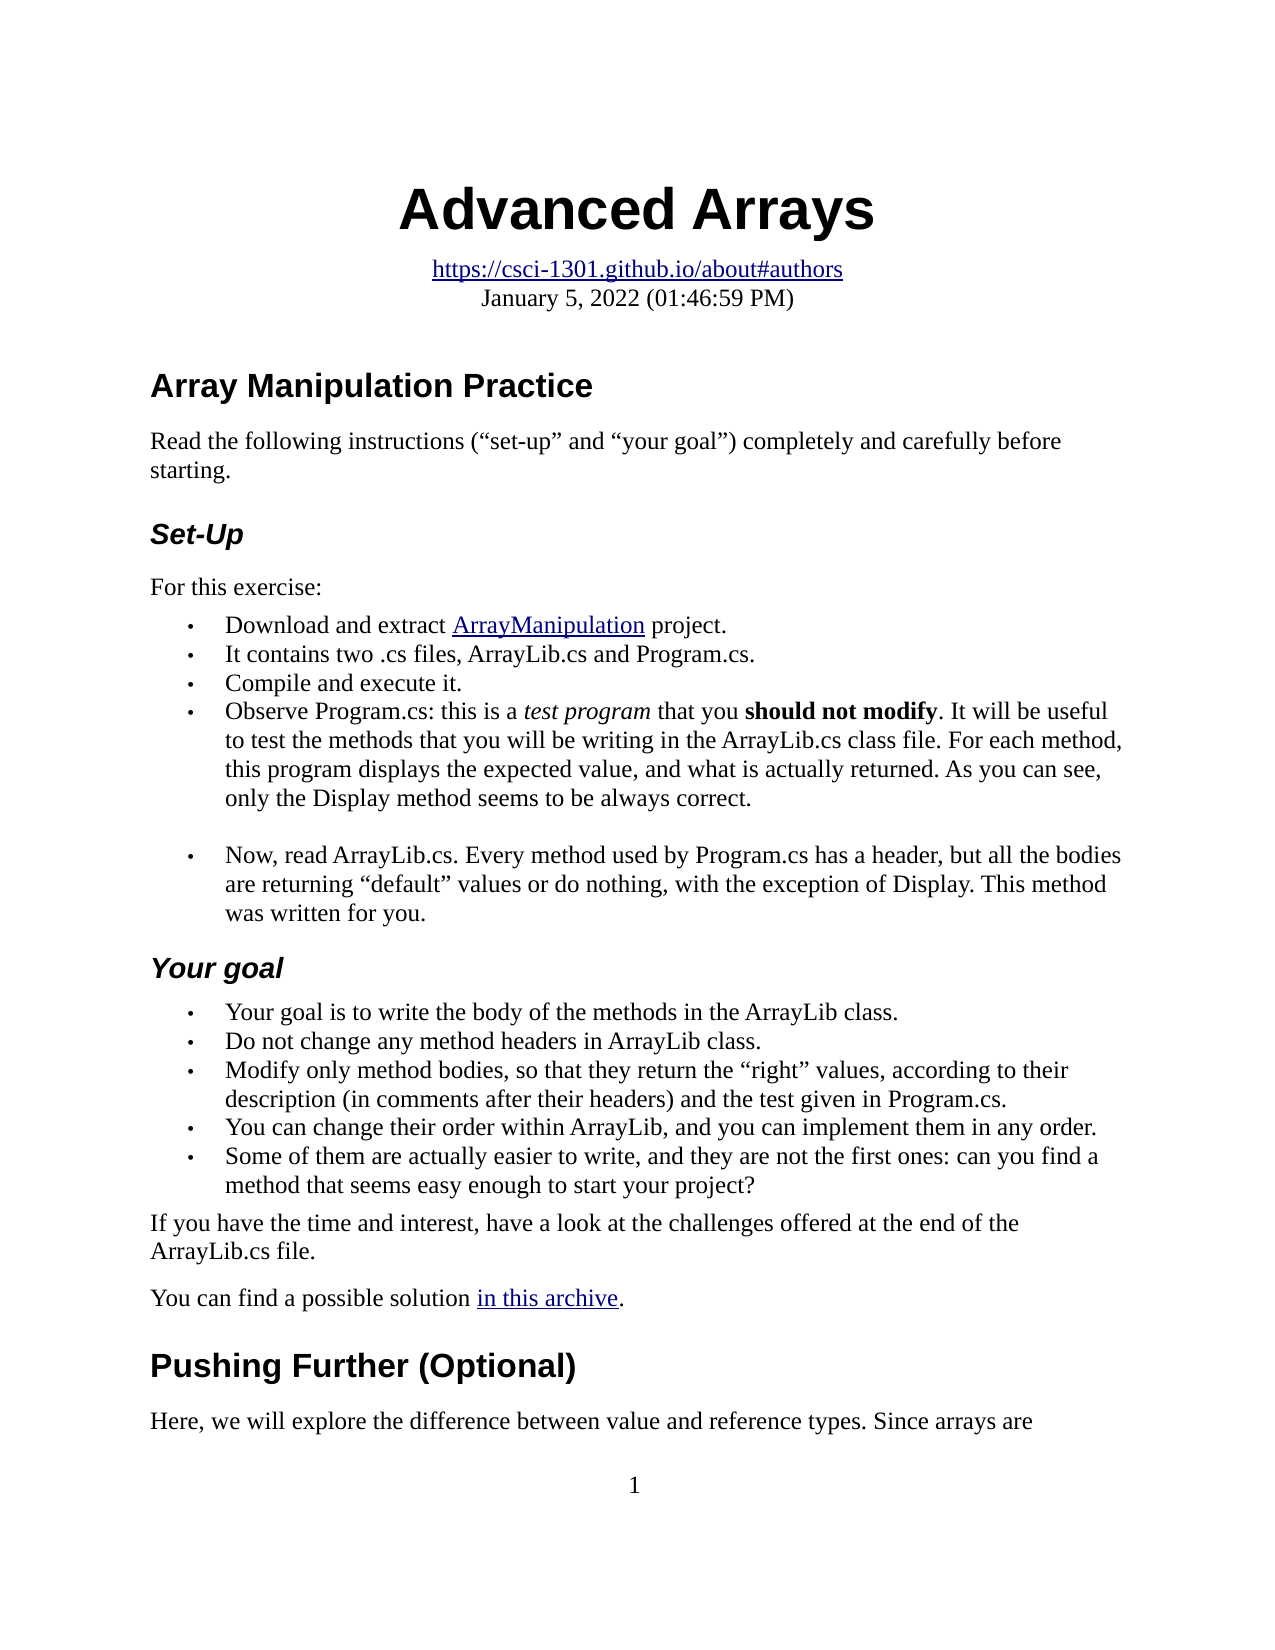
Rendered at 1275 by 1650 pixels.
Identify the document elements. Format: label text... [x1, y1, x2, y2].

subtitle Your goal [150, 951, 1125, 985]
text Here, we will explore the difference between value and reference types. Since arrays are [150, 1406, 1125, 1434]
text January 5, 2022 (01:46:59 PM) [150, 283, 1125, 312]
list Modify only method bodies, so that they return the “right” values, according to their description (in comments after their headers) and the test given in Program.cs. [187, 1055, 1125, 1112]
text For this exercise: [150, 572, 1125, 601]
text If you have the time and interest, have a look at the challenges offered at the end of the ArrayLib.cs file. [150, 1208, 1125, 1265]
list Compile and execute it. [187, 668, 1125, 696]
subtitle Pushing Further (Optional) [150, 1346, 1125, 1384]
list Do not change any method headers in ArrayLib class. [187, 1026, 1125, 1055]
subtitle Set-Up [150, 517, 1125, 551]
text https://csci-1301.github.io/about#authors [150, 254, 1125, 283]
subtitle Array Manipulation Practice [150, 366, 1125, 404]
list Some of them are actually easier to write, and they are not the first ones: can you find a method that seems easy enough to start your project? [187, 1141, 1125, 1199]
text You can find a possible solution in this archive. [150, 1283, 1125, 1312]
list It contains two .cs files, ArrayLib.cs and Program.cs. [187, 639, 1125, 668]
list Your goal is to write the body of the methods in the ArrayLib class. [187, 997, 1125, 1026]
list Download and extract ArrayManipulation project. [187, 610, 1125, 639]
text Read the following instructions (“set-up” and “your goal”) completely and carefully before starting. [150, 426, 1125, 483]
list Observe Program.cs: this is a test program that you should not modify. It will be useful to test the methods that you will be writing in the ArrayLib.cs class file. For each method, this program displays the expected value, and what is actually returned. As you can see, only the Display method seems to be always correct. [187, 696, 1125, 840]
list Now, read ArrayLib.cs. Every method used by Program.cs has a header, but all the bodies are returning “default” values or do nothing, with the exception of Display. This method was written for you. [187, 840, 1125, 926]
title Advanced Arrays [150, 175, 1125, 242]
list You can change their order within ArrayLib, and you can implement them in any order. [187, 1112, 1125, 1141]
